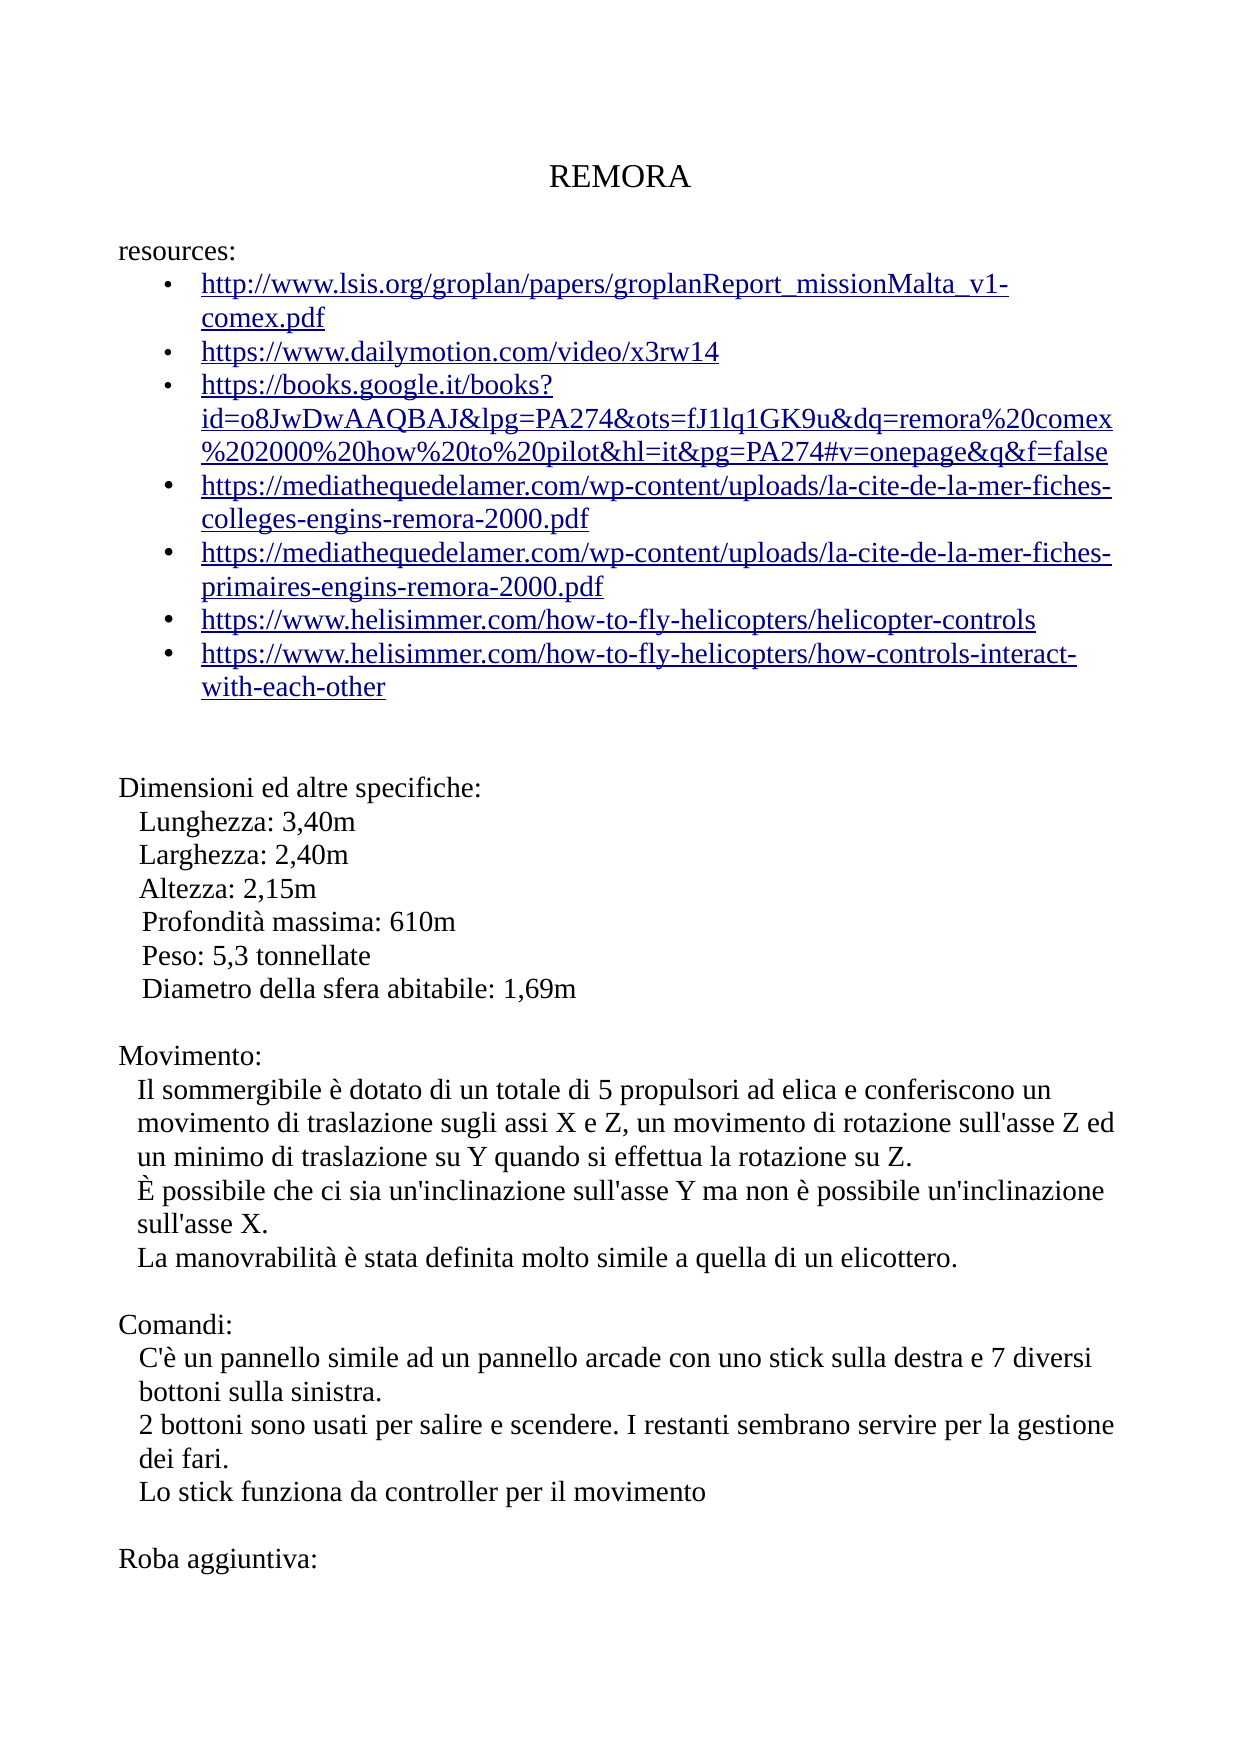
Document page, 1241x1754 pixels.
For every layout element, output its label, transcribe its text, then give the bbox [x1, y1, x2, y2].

list https://mediathequedelamer.com/wp-content/uploads/la-cite-de-la-mer-fiches-primaires-engins-remora-2000.pdf [163, 535, 1122, 602]
text È possibile che ci sia un'inclinazione sull'asse Y ma non è possibile un'inclinazione sull'asse X. [137, 1173, 1122, 1240]
list http://www.lsis.org/groplan/papers/groplanReport_missionMalta_v1-comex.pdf [163, 267, 1122, 334]
text Movimento: [118, 1038, 1122, 1072]
text Larghezza: 2,40m [138, 837, 1122, 871]
list https://www.helisimmer.com/how-to-fly-helicopters/helicopter-controls [163, 602, 1122, 636]
text Lunghezza: 3,40m [138, 804, 1122, 837]
text Roba aggiuntiva: [118, 1542, 1122, 1575]
text Dimensioni ed altre specifiche: [118, 770, 1122, 804]
text Profondità massima: 610m [142, 904, 1122, 938]
list https://www.helisimmer.com/how-to-fly-helicopters/how-controls-interact-with-each-other [163, 636, 1122, 703]
list https://www.dailymotion.com/video/x3rw14 [163, 334, 1122, 367]
text REMORA [118, 156, 1122, 195]
list https://books.google.it/books?id=o8JwDwAAQBAJ&lpg=PA274&ots=fJ1lq1GK9u&dq=remora%20comex%202000%20how%20to%20pilot&hl=it&pg=PA274#v=onepage&q&f=false [163, 367, 1122, 468]
text Peso: 5,3 tonnellate [142, 938, 1122, 971]
text Comandi: [118, 1307, 1122, 1340]
text Diametro della sfera abitabile: 1,69m [142, 971, 1122, 1005]
text 2 bottoni sono usati per salire e scendere. I restanti sembrano servire per la gestione dei fari. Lo stick funziona da controller per il movimento [138, 1407, 1122, 1508]
text C'è un pannello simile ad un pannello arcade con uno stick sulla destra e 7 diversi bottoni sulla sinistra. [138, 1340, 1122, 1407]
text La manovrabilità è stata definita molto simile a quella di un elicottero. [137, 1240, 1122, 1273]
text Altezza: 2,15m [138, 871, 1122, 904]
list https://mediathequedelamer.com/wp-content/uploads/la-cite-de-la-mer-fiches-colleges-engins-remora-2000.pdf [163, 468, 1122, 535]
text Il sommergibile è dotato di un totale di 5 propulsori ad elica e conferiscono un movimento di traslazione sugli assi X e Z, un movimento di rotazione sull'asse Z ed un minimo di traslazione su Y quando si effettua la rotazione su Z. [137, 1072, 1122, 1173]
text resources: [118, 233, 1122, 267]
